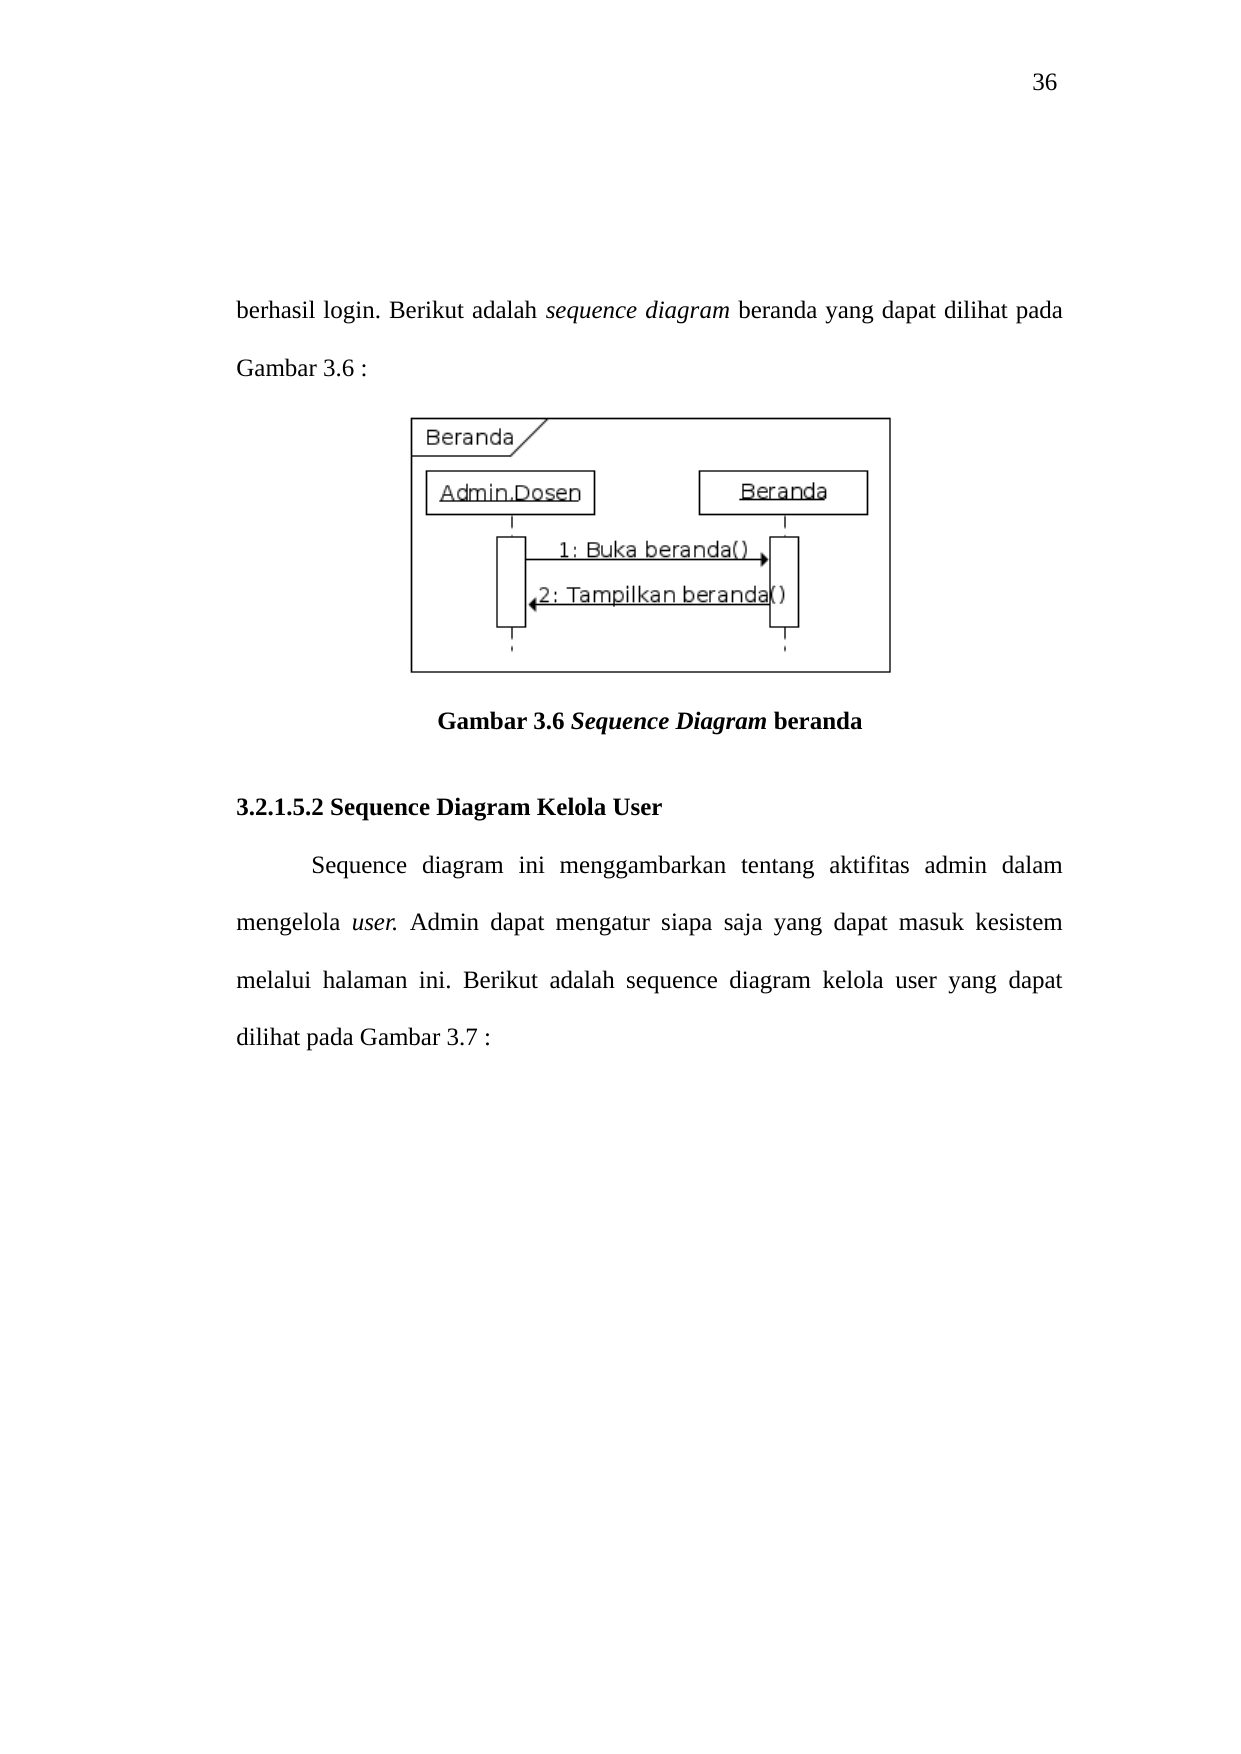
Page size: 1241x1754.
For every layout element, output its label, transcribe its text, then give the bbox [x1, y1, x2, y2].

text berhasil login. Berikut adalah sequence diagram beranda yang dapat dilihat pada Gambar 3.6 : [236, 295, 1063, 382]
subtitle 3.2.1.5.2 Sequence Diagram Kelola User [236, 792, 1063, 821]
text Gambar 3.6 Sequence Diagram beranda [236, 678, 1063, 735]
text Sequence diagram ini menggambarkan tentang aktifitas admin dalam mengelola user. Admin dapat mengatur siapa saja yang dapat masuk kesistem melalui halaman ini. Berikut adalah sequence diagram kelola user yang dapat dilihat pada Gambar 3.7 : [236, 850, 1063, 1051]
picture [405, 410, 894, 678]
